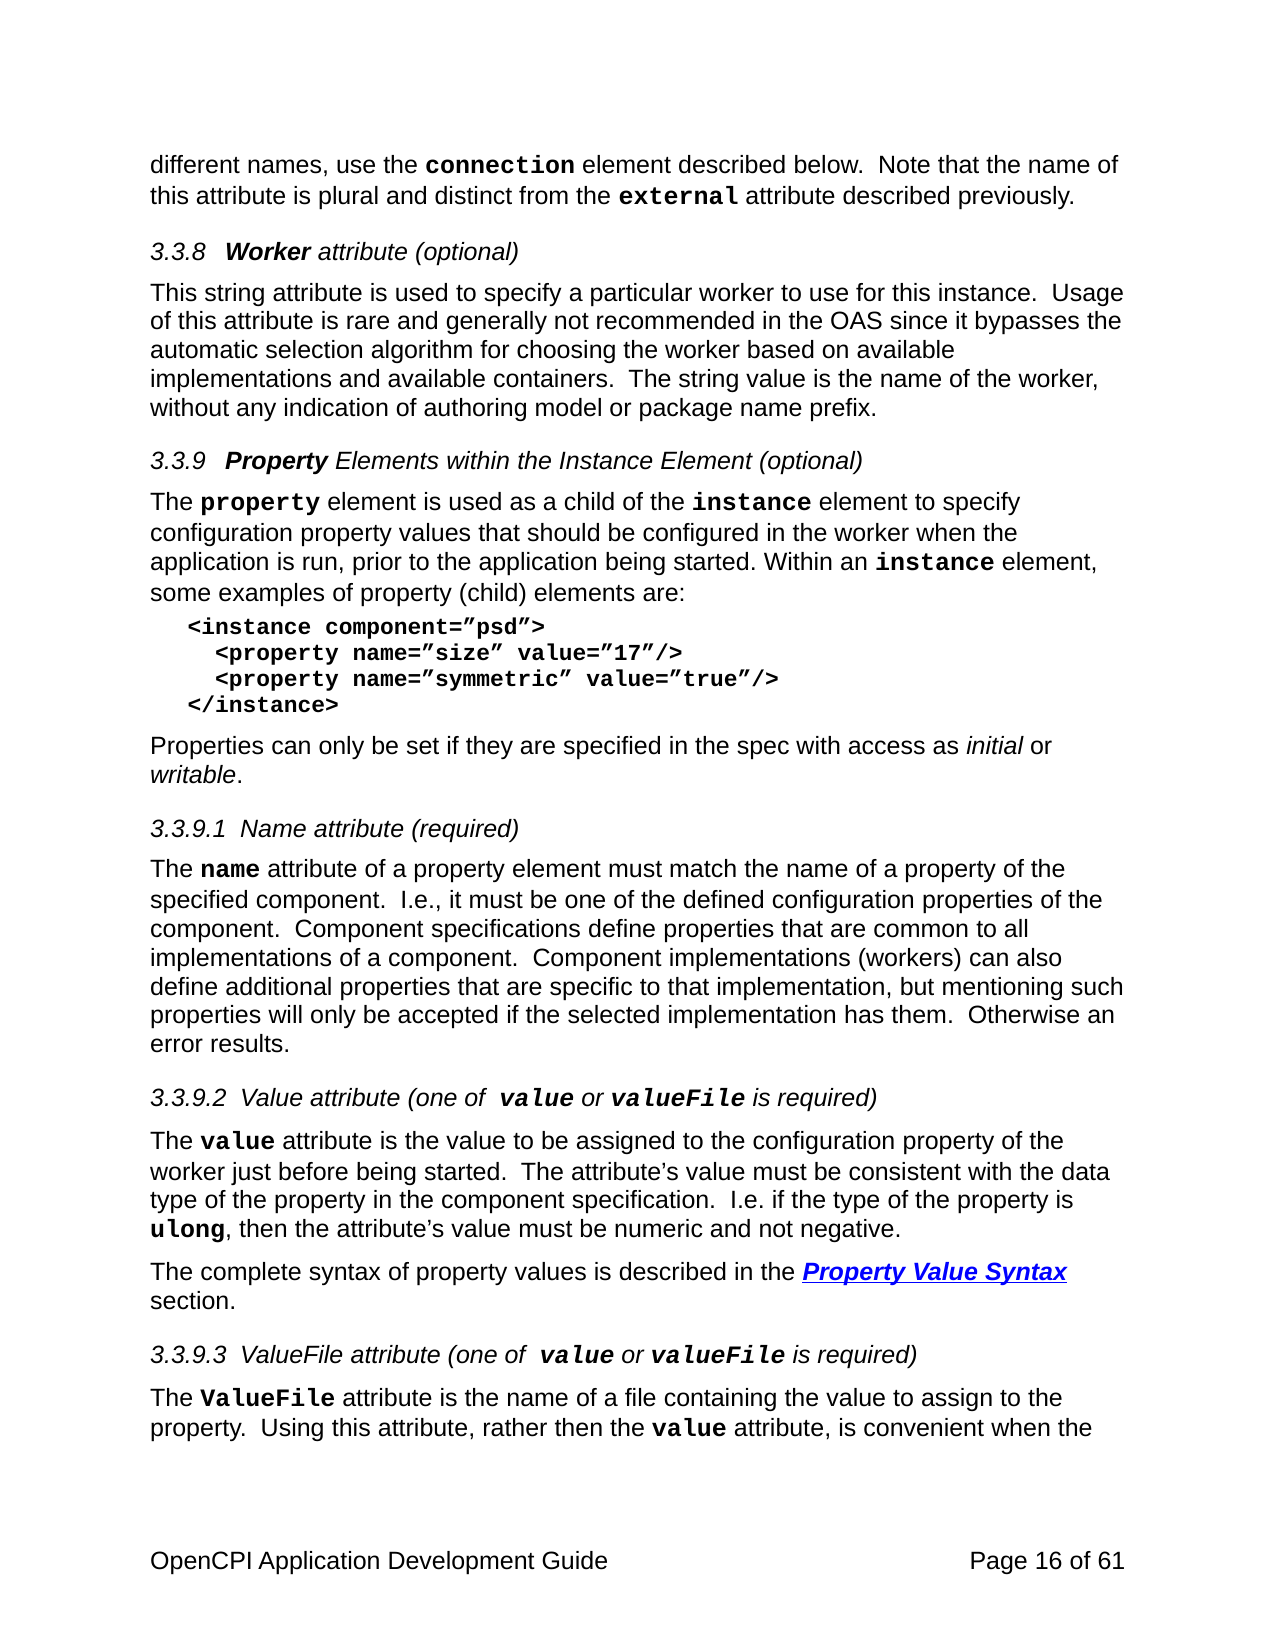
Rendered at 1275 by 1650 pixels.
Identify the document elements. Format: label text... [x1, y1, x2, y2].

text Properties can only be set if they are specified in the spec with access as initial or writable. [150, 731, 1125, 789]
text The value attribute is the value to be assigned to the configuration property of the worker just before being started. The attribute’s value must be consistent with the data type of the property in the component specification. I.e. if the type of the property is ulong, then the attribute’s value must be numeric and not negative. [150, 1126, 1125, 1245]
subtitle Value attribute (one of value or valueFile is required) [150, 1083, 1125, 1114]
subtitle Property Elements within the Instance Element (optional) [150, 446, 1125, 475]
text This string attribute is used to specify a particular worker to use for this instance. Usage of this attribute is rare and generally not recommended in the OAS since it bypasses the automatic selection algorithm for choosing the worker based on available implementations and available containers. The string value is the name of the worker, without any indication of authoring model or package name prefix. [150, 278, 1125, 421]
subtitle Name attribute (required) [150, 814, 1125, 842]
text The ValueFile attribute is the name of a file containing the value to assign to the property. Using this attribute, rather then the value attribute, is convenient when the [150, 1382, 1125, 1444]
text The name attribute of a property element must match the name of a property of the specified component. I.e., it must be one of the defined configuration properties of the component. Component specifications define properties that are common to all implementations of a component. Component implementations (workers) can also define additional properties that are specific to that implementation, but mentioning such properties will only be accepted if the selected implementation has them. Otherwise an error results. [150, 854, 1125, 1058]
subtitle Worker attribute (optional) [150, 237, 1125, 266]
text The property element is used as a child of the instance element to specify configuration property values that should be configured in the worker when the application is run, prior to the application being started. Within an instance element, some examples of property (child) elements are: [150, 487, 1125, 606]
subtitle ValueFile attribute (one of value or valueFile is required) [150, 1339, 1125, 1371]
text different names, use the connection element described below. Note that the name of this attribute is plural and distinct from the external attribute described previously. [150, 150, 1125, 212]
text <instance component=”psd”> <property name=”size” value=”17”/> <property name=”symmetric” value=”true”/> </instance> [187, 615, 1125, 719]
text The complete syntax of property values is described in the Property Value Syntax section. [150, 1257, 1125, 1314]
